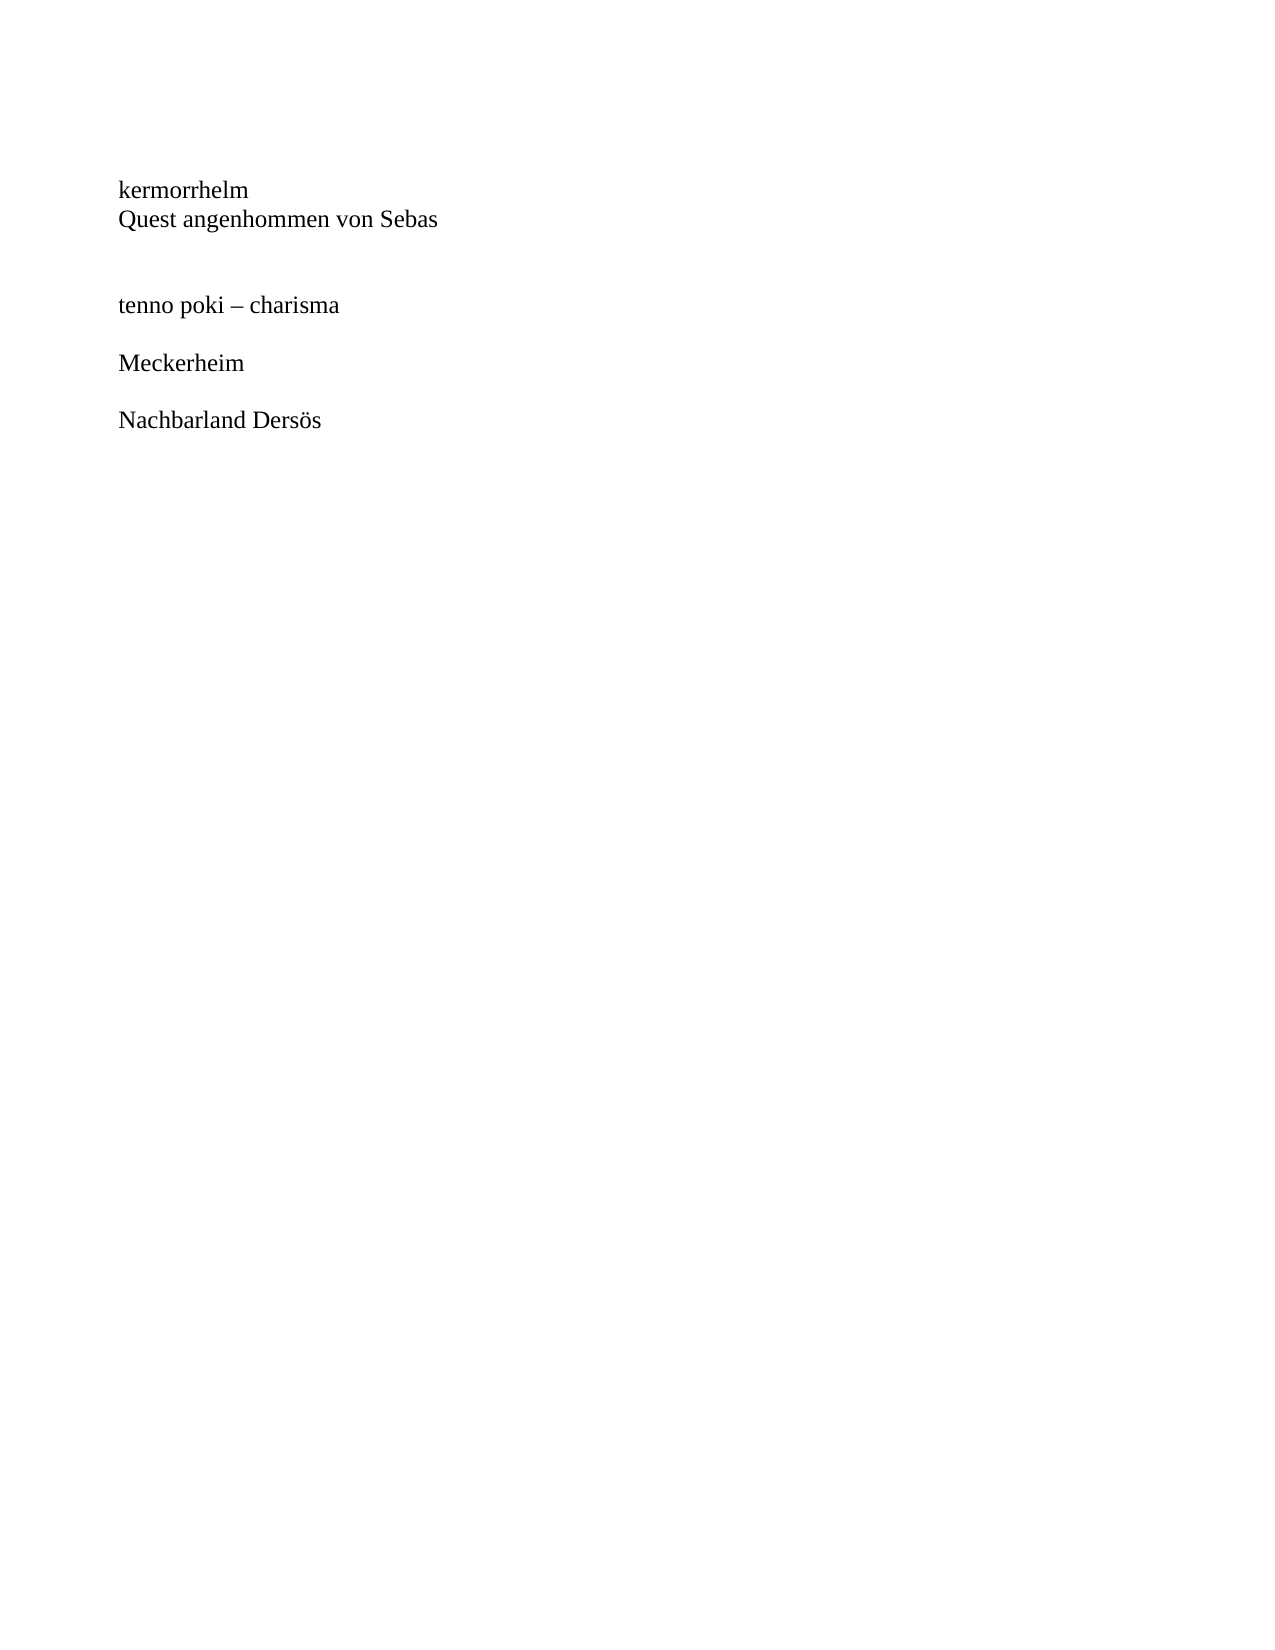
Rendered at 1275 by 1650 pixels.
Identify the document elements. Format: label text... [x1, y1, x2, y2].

text kermorrhelm [118, 176, 1157, 204]
text Meckerheim [118, 348, 1157, 377]
text Quest angenhommen von Sebas [118, 204, 1157, 233]
text tenno poki – charisma [118, 291, 1157, 319]
text Nachbarland Dersös [118, 406, 1157, 434]
